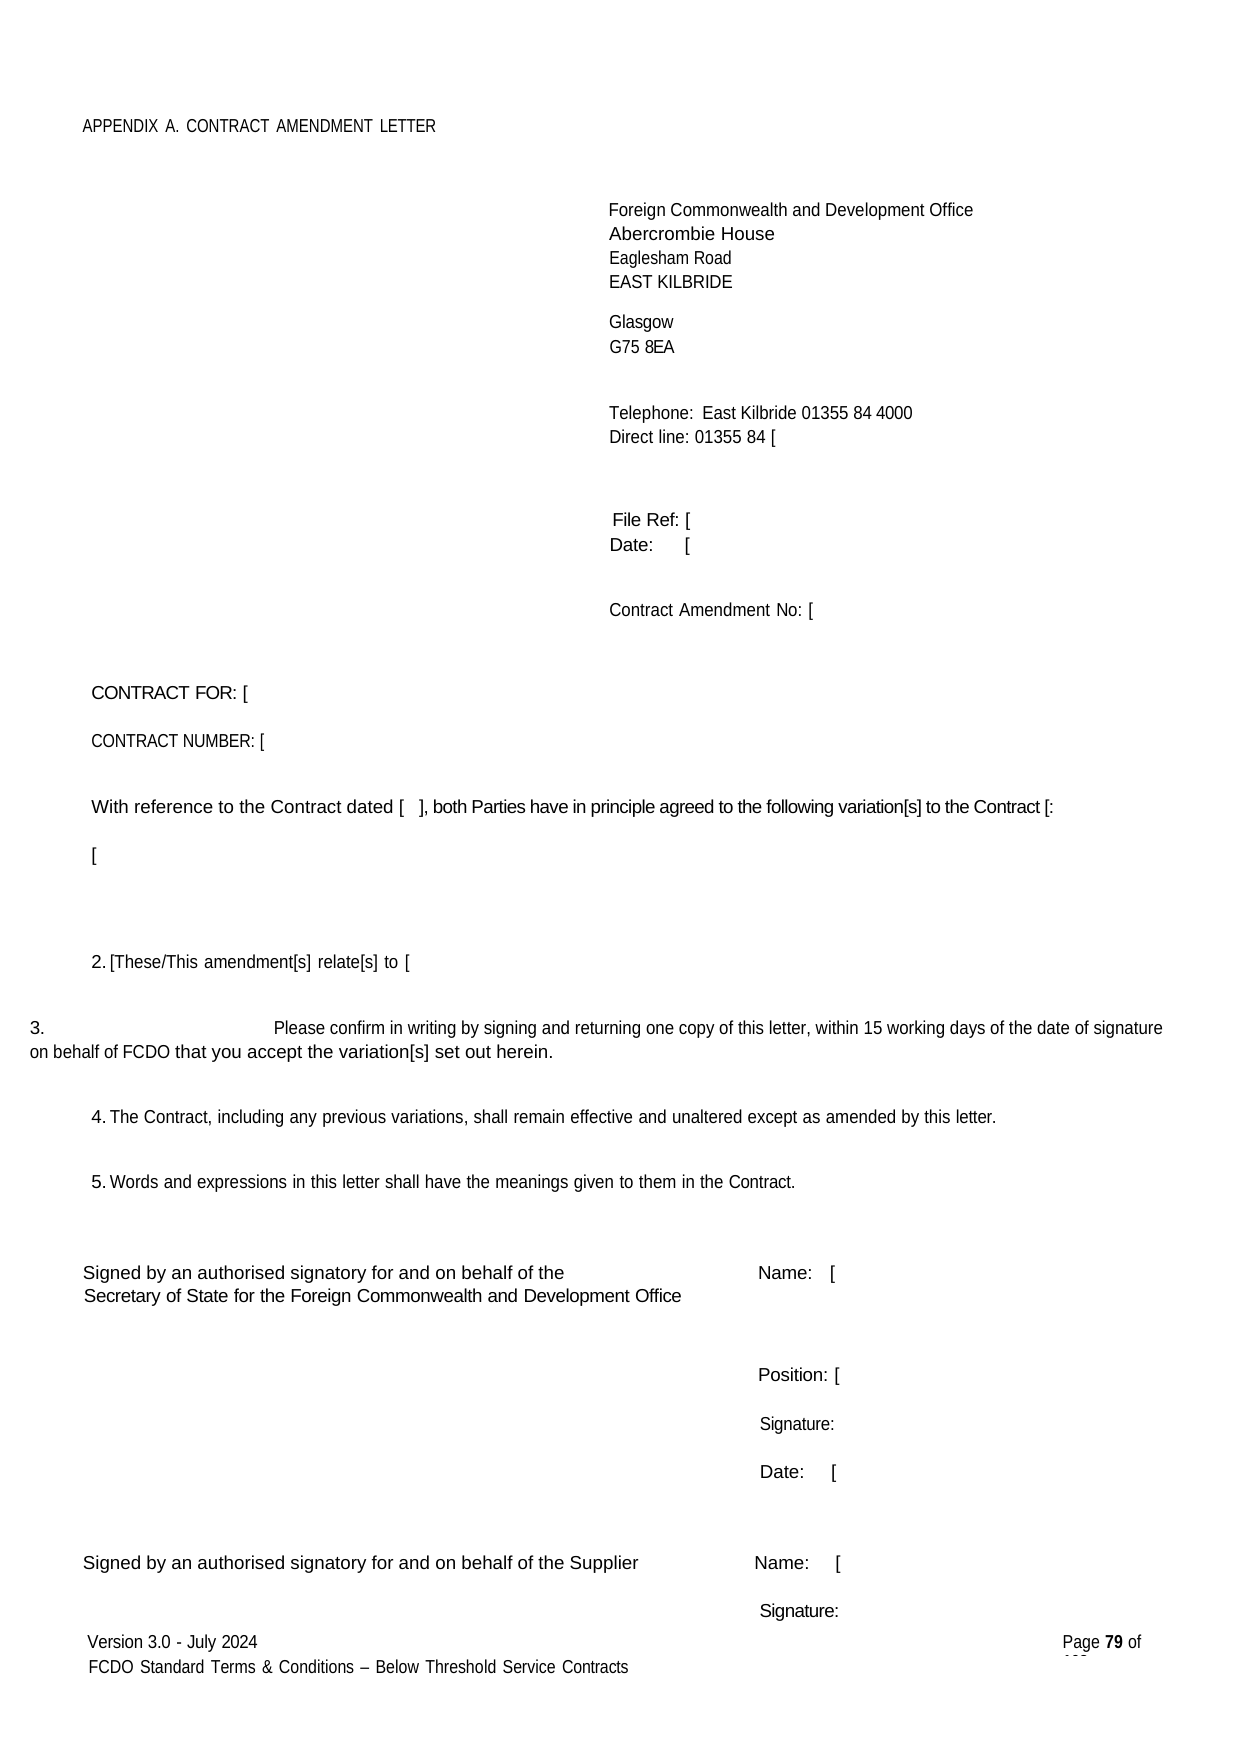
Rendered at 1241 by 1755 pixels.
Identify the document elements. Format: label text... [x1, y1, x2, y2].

list Words and expressions in this letter shall have the meanings given to them in the Contract. [91, 1171, 1196, 1193]
text With reference to the Contract dated [ ], both Parties have in principle agreed to the following variation[s] to the Contract [: [ [91, 796, 1064, 866]
text Position: [ Signature: Date: [ [758, 1364, 839, 1483]
text File Ref: [ Date: [ [609, 508, 691, 555]
text Direct line: 01355 84 [ [609, 426, 1196, 447]
text Foreign Commonwealth and Development Office Abercrombie House [608, 199, 994, 244]
text Glasgow G75 8EA [609, 311, 675, 357]
text Contract Amendment No: [ [609, 599, 1196, 621]
text CONTRACT FOR: [ CONTRACT NUMBER: [ [91, 682, 328, 752]
text Signed by an authorised signatory for and on behalf of the Supplier Name: [ Signature: [83, 1551, 840, 1622]
text Eaglesham Road EAST KILBRIDE [609, 247, 772, 292]
text Signed by an authorised signatory for and on behalf of the Name: [ Secretary of State for the Foreign Commonwealth and Development Office [83, 1262, 836, 1306]
list Please confirm in writing by signing and returning one copy of this letter, within 15 working days of the date of signature on behalf of FCDO that you accept the variation[s] set out herein. [29, 1017, 1166, 1062]
list The Contract, including any previous variations, shall remain effective and unaltered except as amended by this letter. [91, 1105, 1196, 1127]
list [These/This amendment[s] relate[s] to [ [91, 951, 1196, 972]
text Telephone: East Kilbride 01355 84 4000 [609, 401, 1196, 423]
text APPENDIX A. CONTRACT AMENDMENT LETTER [82, 115, 1196, 136]
